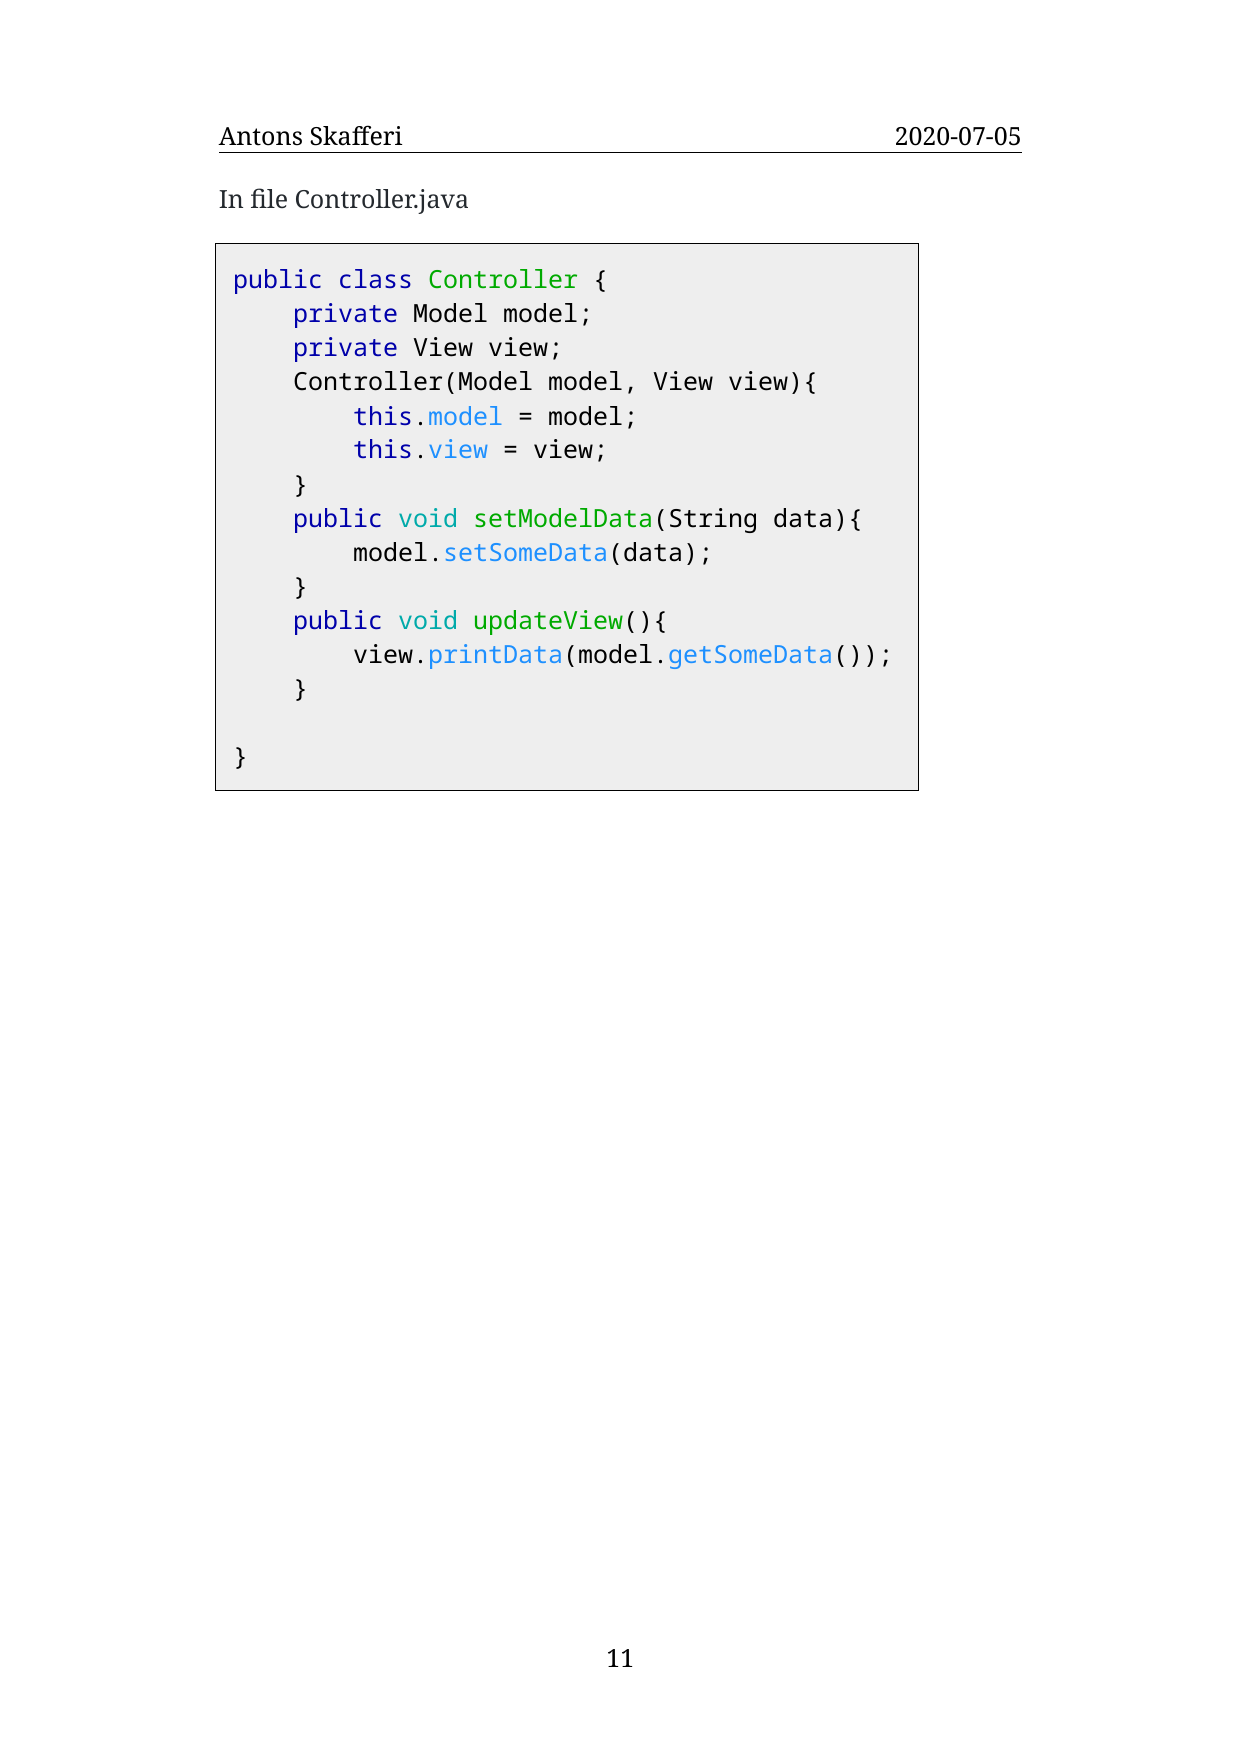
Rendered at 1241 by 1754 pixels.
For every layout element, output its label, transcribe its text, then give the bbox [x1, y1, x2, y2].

text In file Controller.java [218, 182, 1022, 216]
